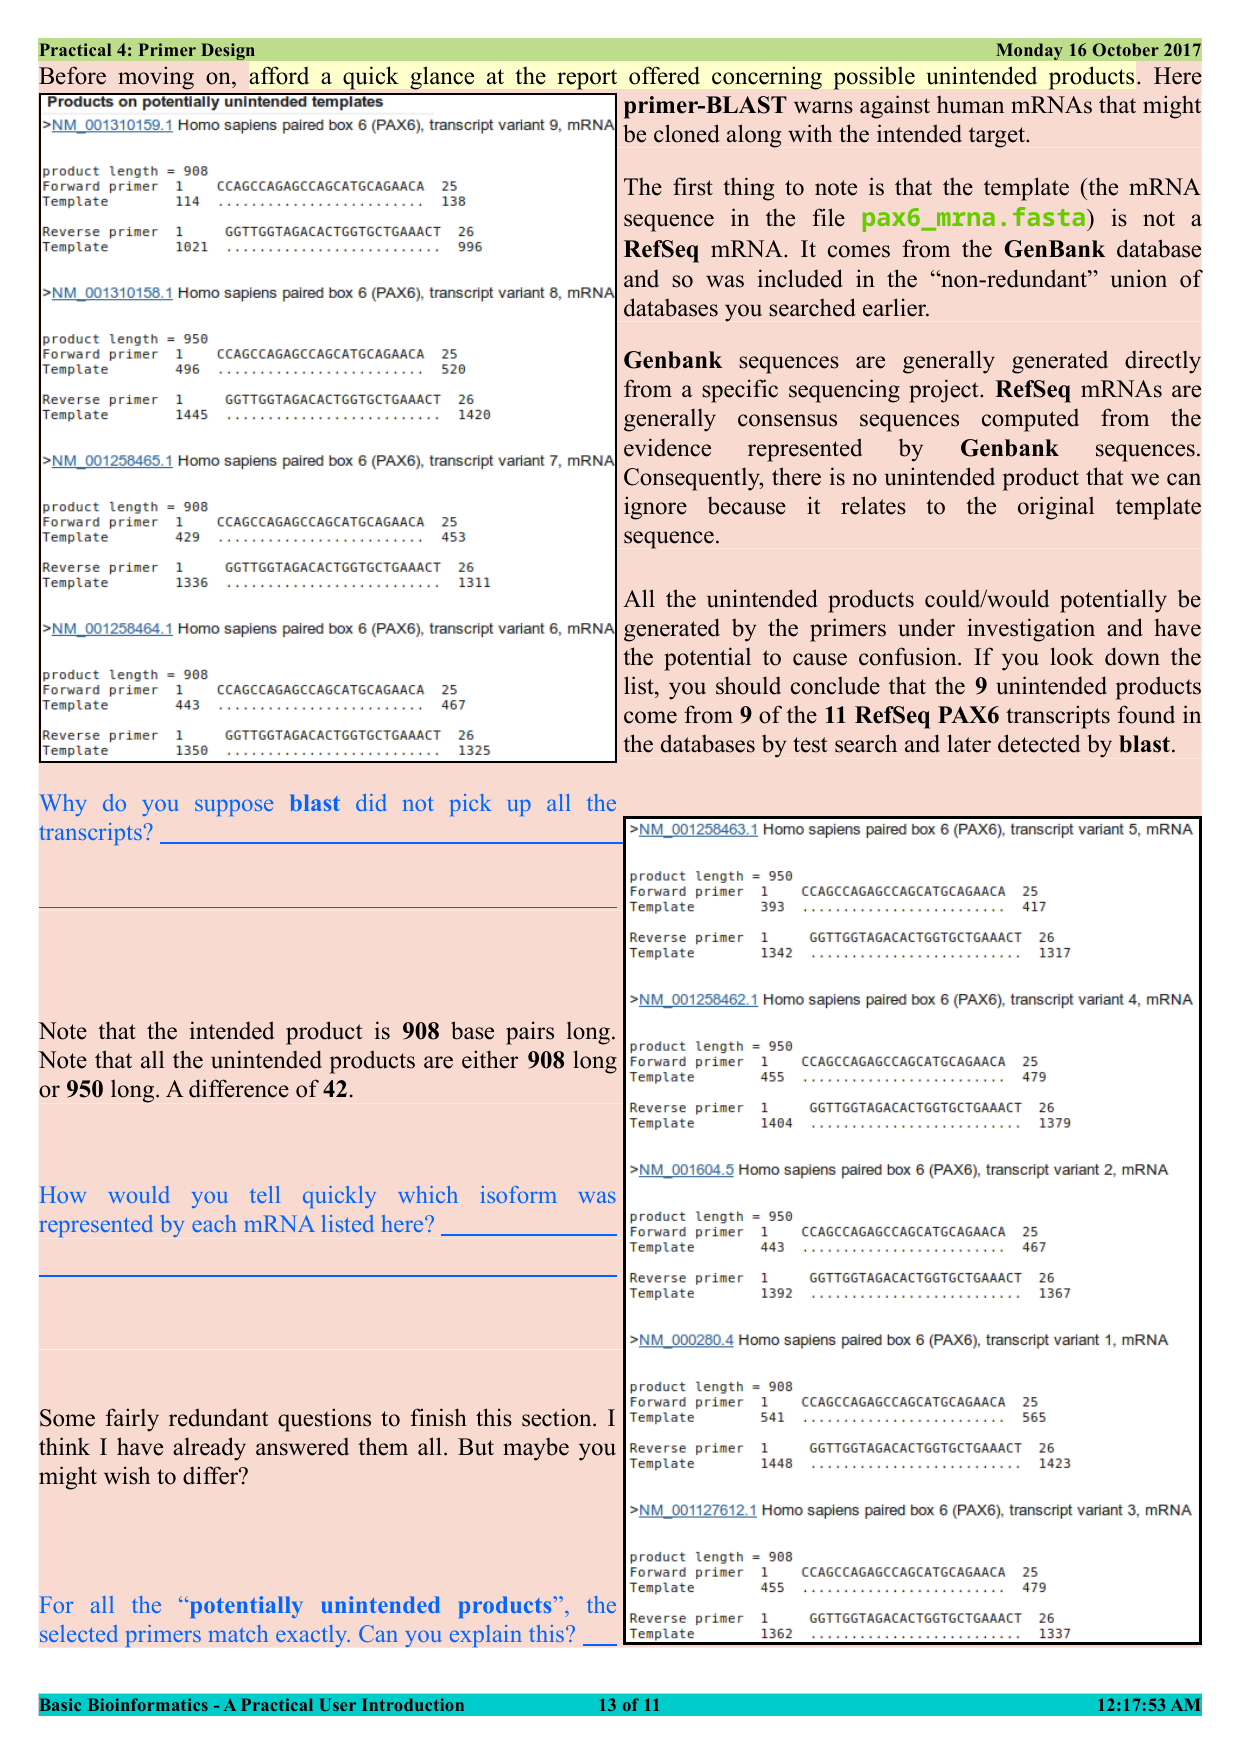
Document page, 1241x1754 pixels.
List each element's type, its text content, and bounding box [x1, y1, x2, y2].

text How would you tell quickly which isoform was represented by each mRNA listed here? [38, 1180, 623, 1238]
text Genbank sequences are generally generated directly from a specific sequencing project. RefSeq mRNAs are generally consensus sequences computed from the evidence represented by Genbank sequences. Consequently, there is no unintended product that we can ignore because it relates to the original template sequence. [617, 345, 1202, 549]
text Before moving on, afford a quick glance at the report offered concerning possible unintended products. Here primer-BLAST warns against human mRNAs that might be cloned along with the intended target. [38, 61, 1202, 148]
text The first thing to note is that the template (the mRNA sequence in the file pax6_mrna.fasta) is not a RefSeq mRNA. It comes from the GenBank database and so was included in the “non-redundant” union of databases you searched earlier. [617, 171, 1202, 322]
picture [41, 95, 615, 761]
text All the unintended products could/would potentially be generated by the primers under investigation and have the potential to cause confusion. If you look down the list, you should conclude that the 9 unintended products come from 9 of the 11 RefSeq PAX6 transcripts found in the databases by test search and later detected by blast. [617, 584, 1202, 758]
picture [626, 819, 1199, 1642]
text Some fairly redundant questions to finish this section. I think I have already answered them all. But maybe you might wish to differ? [38, 1403, 623, 1490]
text Why do you suppose blast did not pick up all the transcripts? [38, 788, 1202, 846]
text For all the “potentially unintended products”, the selected primers match exactly. Can you explain this? [38, 1590, 1202, 1648]
text Note that the intended product is 908 base pairs long. Note that all the unintended products are either 908 long or 950 long. A difference of 42. [38, 1016, 623, 1103]
